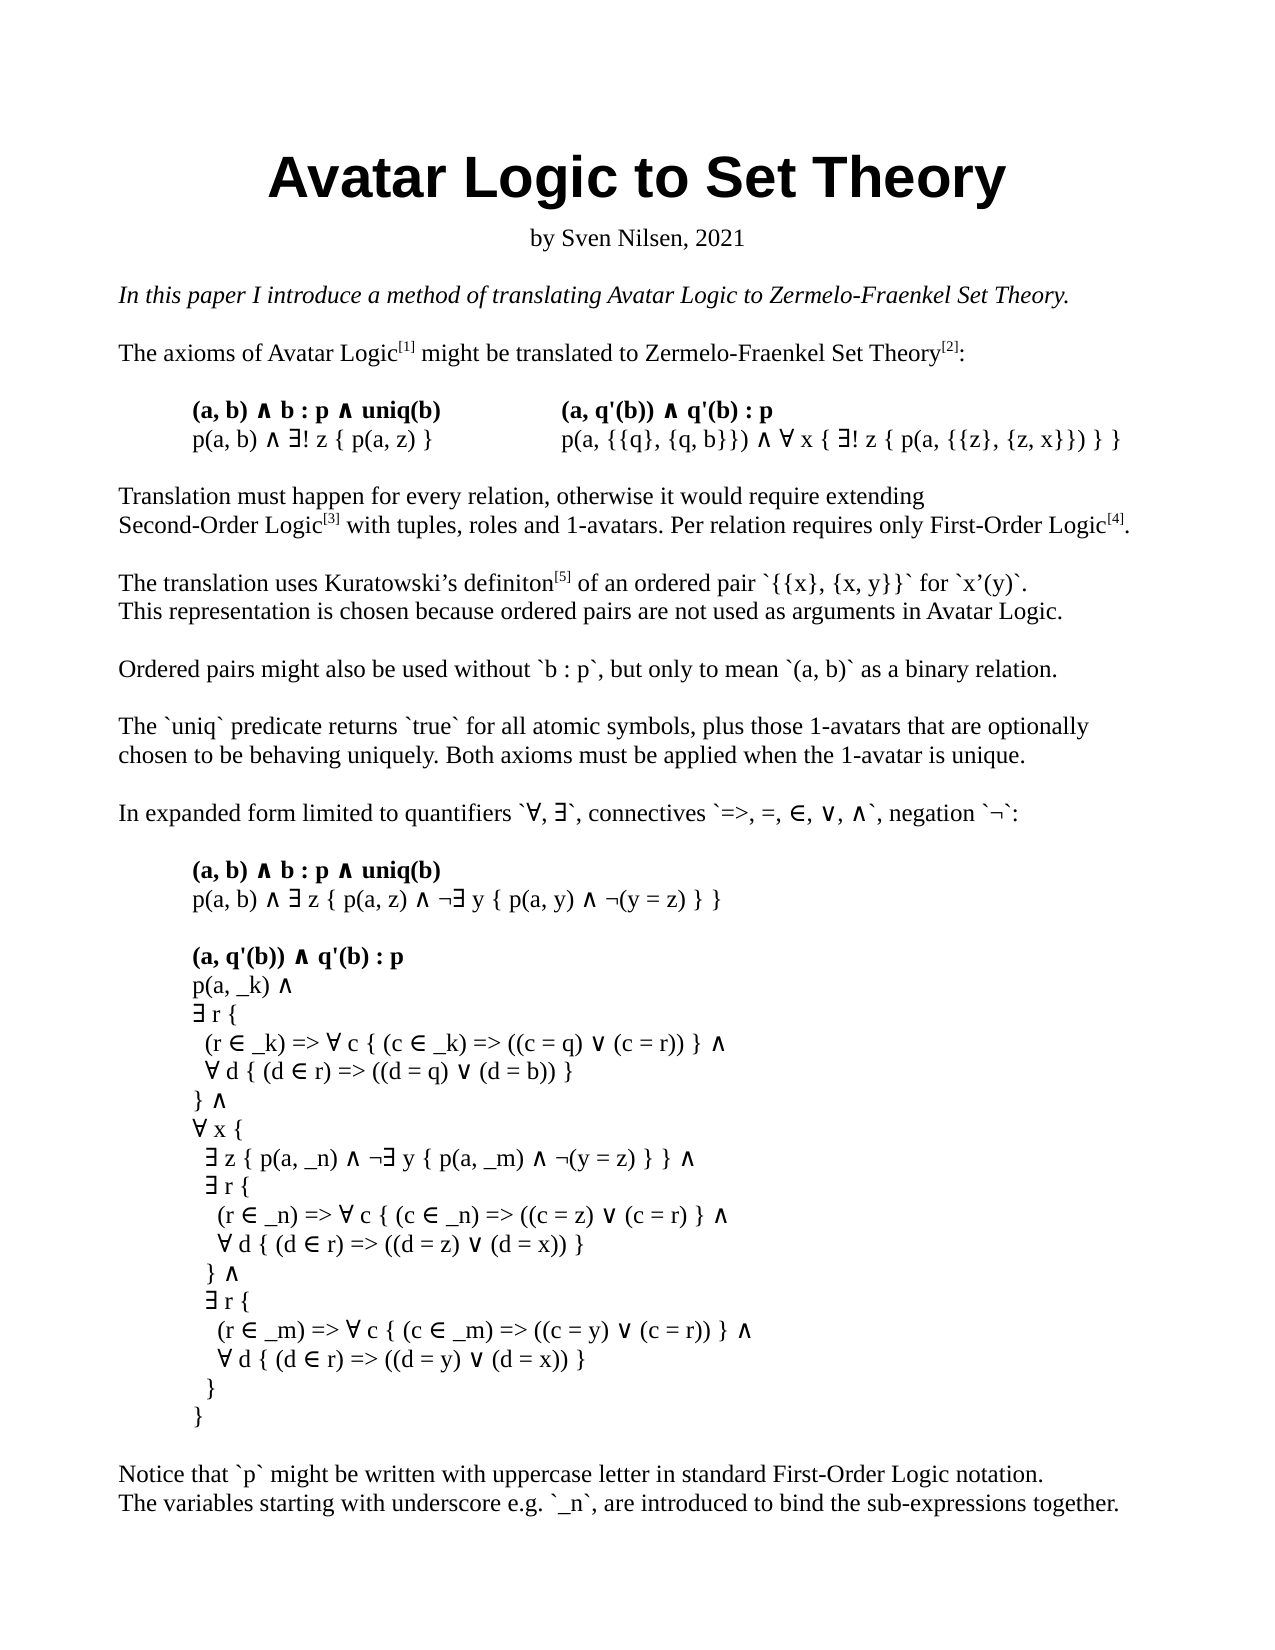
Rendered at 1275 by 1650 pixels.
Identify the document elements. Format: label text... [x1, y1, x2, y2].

text The axioms of Avatar Logic[1] might be translated to Zermelo-Fraenkel Set Theory[2]: [118, 338, 1157, 366]
text by Sven Nilsen, 2021 [118, 223, 1157, 251]
text ∀ x { [118, 1114, 1157, 1143]
text The `uniq` predicate returns `true` for all atomic symbols, plus those 1-avatars that are optionally chosen to be behaving uniquely. Both axioms must be applied when the 1-avatar is unique. [118, 711, 1157, 769]
text } [118, 1401, 1157, 1430]
text p(a, b) ∧ ∃ z { p(a, z) ∧ ¬∃ y { p(a, y) ∧ ¬(y = z) } } [118, 884, 1157, 913]
text p(a, b) ∧ ∃! z { p(a, z) } p(a, {{q}, {q, b}}) ∧ ∀ x { ∃! z { p(a, {{z}, {z, x}}) } } [118, 424, 1157, 453]
text } [118, 1373, 1157, 1401]
text (a, b) ∧ b : p ∧ uniq(b) [118, 855, 1157, 884]
text (a, q'(b)) ∧ q'(b) : p [118, 941, 1157, 970]
text } ∧ [118, 1258, 1157, 1286]
text ∀ d { (d ∈ r) => ((d = y) ∨ (d = x)) } [118, 1344, 1157, 1373]
text ∃ r { [118, 999, 1157, 1028]
text ∀ d { (d ∈ r) => ((d = z) ∨ (d = x)) } [118, 1229, 1157, 1258]
text ∃ r { [118, 1171, 1157, 1200]
text ∃ z { p(a, _n) ∧ ¬∃ y { p(a, _m) ∧ ¬(y = z) } } ∧ [118, 1143, 1157, 1171]
text ∃ r { [118, 1286, 1157, 1315]
text In expanded form limited to quantifiers `∀, ∃`, connectives `=>, =, ∈, ∨, ∧`, negation `¬`: [118, 798, 1157, 826]
text (r ∈ _k) => ∀ c { (c ∈ _k) => ((c = q) ∨ (c = r)) } ∧ [118, 1028, 1157, 1056]
text Notice that `p` might be written with uppercase letter in standard First-Order Logic notation. [118, 1459, 1157, 1488]
text p(a, _k) ∧ [118, 970, 1157, 999]
text (r ∈ _m) => ∀ c { (c ∈ _m) => ((c = y) ∨ (c = r)) } ∧ [118, 1315, 1157, 1344]
text ∀ d { (d ∈ r) => ((d = q) ∨ (d = b)) } [118, 1056, 1157, 1085]
title Avatar Logic to Set Theory [118, 143, 1157, 210]
text Translation must happen for every relation, otherwise it would require extending Second-Order Logic[3] with tuples, roles and 1-avatars. Per relation requires only First-Order Logic[4]. [118, 481, 1157, 539]
text } ∧ [118, 1085, 1157, 1114]
text The translation uses Kuratowski’s definiton[5] of an ordered pair `{{x}, {x, y}}` for `x’(y)`. This representation is chosen because ordered pairs are not used as arguments in Avatar Logic. [118, 568, 1157, 625]
text (a, b) ∧ b : p ∧ uniq(b) (a, q'(b)) ∧ q'(b) : p [118, 395, 1157, 424]
text Ordered pairs might also be used without `b : p`, but only to mean `(a, b)` as a binary relation. [118, 654, 1157, 683]
text The variables starting with underscore e.g. `_n`, are introduced to bind the sub-expressions together. [118, 1488, 1157, 1516]
text In this paper I introduce a method of translating Avatar Logic to Zermelo-Fraenkel Set Theory. [118, 280, 1157, 309]
text (r ∈ _n) => ∀ c { (c ∈ _n) => ((c = z) ∨ (c = r) } ∧ [118, 1200, 1157, 1229]
